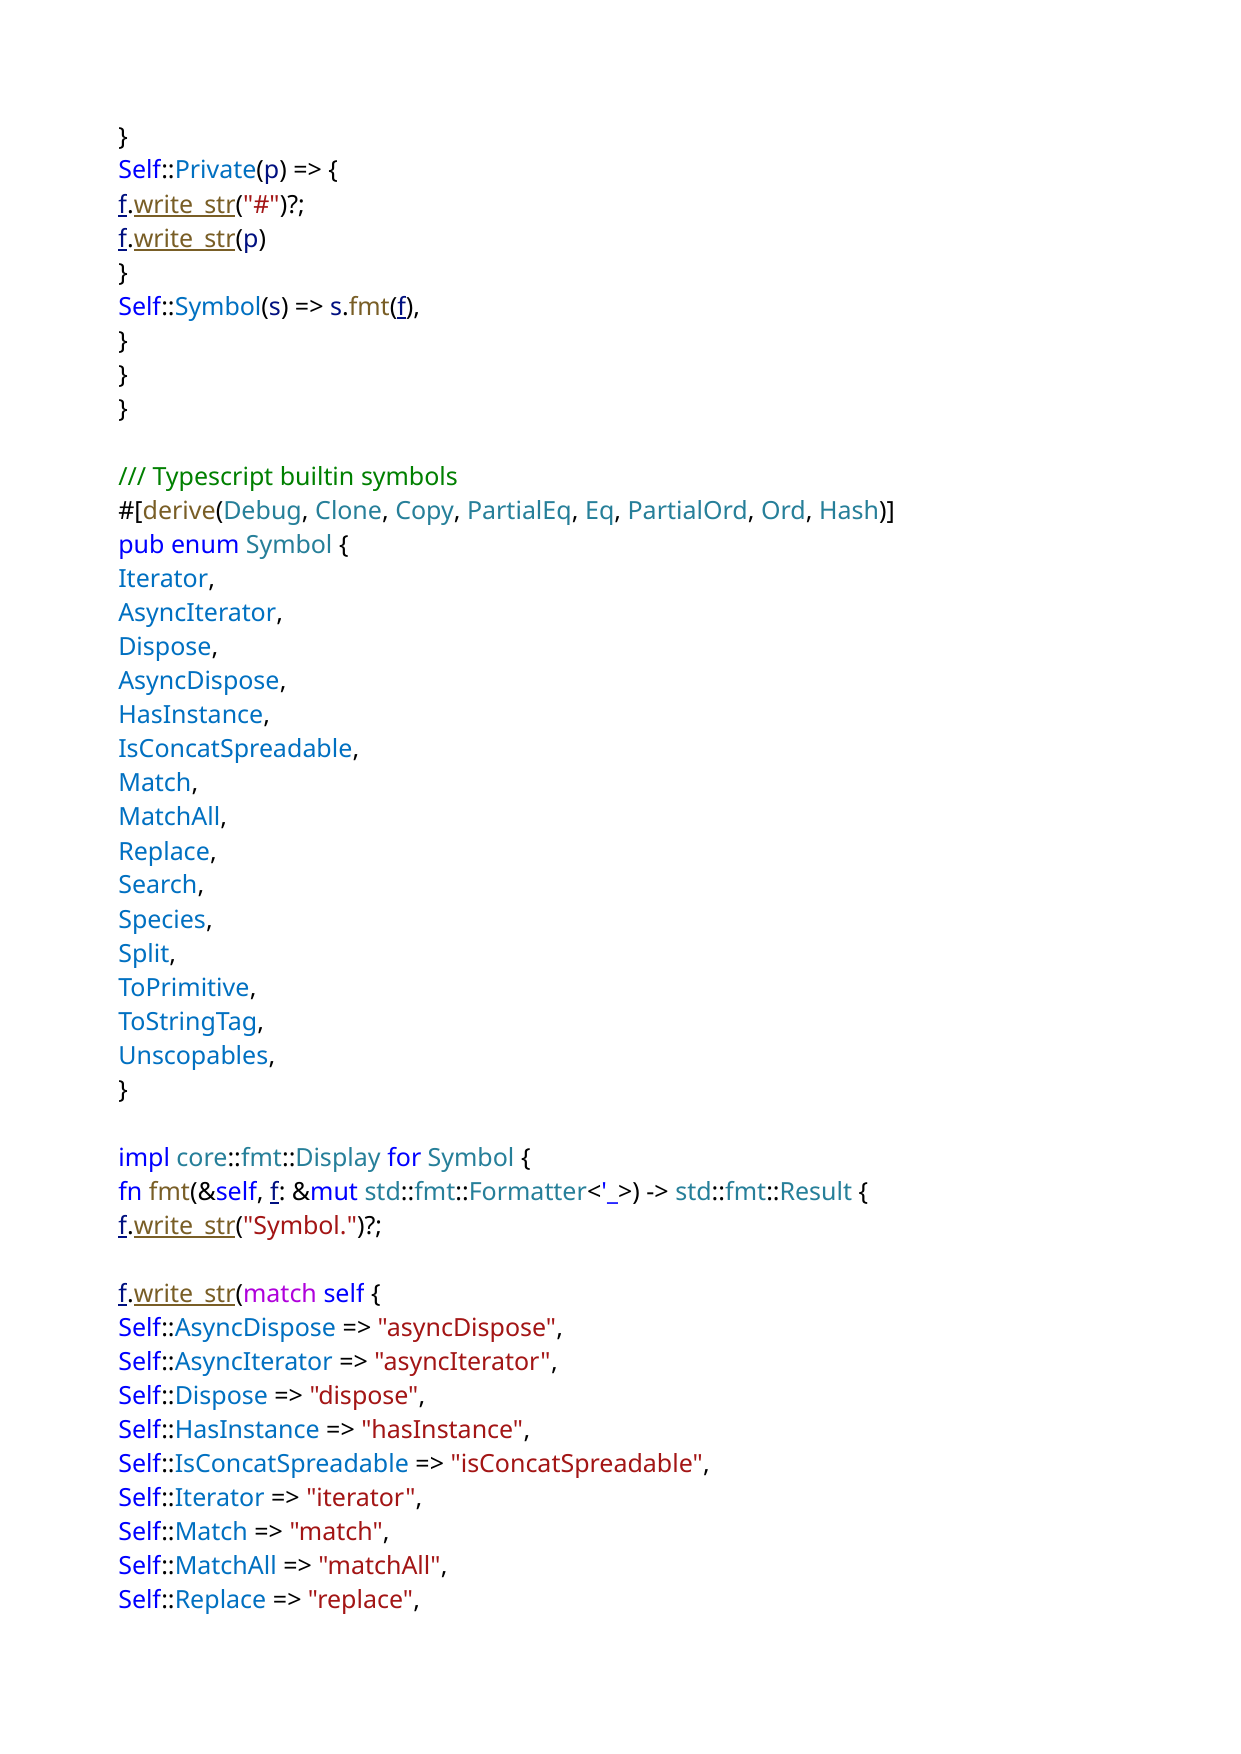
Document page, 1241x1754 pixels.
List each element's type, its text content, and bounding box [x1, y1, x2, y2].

text } [118, 1072, 1122, 1106]
text fn fmt(&self, f: &mut std::fmt::Formatter<'_>) -> std::fmt::Result { [118, 1173, 1122, 1207]
text Self::Dispose => "dispose", [118, 1377, 1122, 1412]
text /// Typescript builtin symbols [118, 458, 1122, 492]
text Self::AsyncIterator => "asyncIterator", [118, 1343, 1122, 1377]
text } [118, 254, 1122, 288]
text f.write_str("Symbol.")?; [118, 1207, 1122, 1242]
text Split, [118, 935, 1122, 969]
text impl core::fmt::Display for Symbol { [118, 1139, 1122, 1173]
text Self::Match => "match", [118, 1514, 1122, 1548]
text } [118, 322, 1122, 357]
text } [118, 391, 1122, 425]
text AsyncDispose, [118, 663, 1122, 697]
text pub enum Symbol { [118, 527, 1122, 561]
text Self::IsConcatSpreadable => "isConcatSpreadable", [118, 1446, 1122, 1480]
text Replace, [118, 833, 1122, 867]
text Match, [118, 765, 1122, 799]
text Iterator, [118, 561, 1122, 595]
text HasInstance, [118, 697, 1122, 731]
text Species, [118, 901, 1122, 935]
text #[derive(Debug, Clone, Copy, PartialEq, Eq, PartialOrd, Ord, Hash)] [118, 492, 1122, 527]
text MatchAll, [118, 799, 1122, 833]
text } [118, 357, 1122, 391]
text f.write_str(p) [118, 220, 1122, 254]
text Self::Replace => "replace", [118, 1582, 1122, 1616]
text ToPrimitive, [118, 969, 1122, 1003]
text IsConcatSpreadable, [118, 731, 1122, 765]
text } [118, 118, 1122, 152]
text f.write_str(match self { [118, 1275, 1122, 1309]
text Self::Symbol(s) => s.fmt(f), [118, 288, 1122, 322]
text f.write_str("#")?; [118, 186, 1122, 220]
text AsyncIterator, [118, 595, 1122, 629]
text Self::Iterator => "iterator", [118, 1480, 1122, 1514]
text ToStringTag, [118, 1003, 1122, 1037]
text Dispose, [118, 629, 1122, 663]
text Unscopables, [118, 1037, 1122, 1072]
text Self::AsyncDispose => "asyncDispose", [118, 1309, 1122, 1343]
text Self::HasInstance => "hasInstance", [118, 1412, 1122, 1446]
text Search, [118, 867, 1122, 901]
text Self::MatchAll => "matchAll", [118, 1548, 1122, 1582]
text Self::Private(p) => { [118, 152, 1122, 186]
